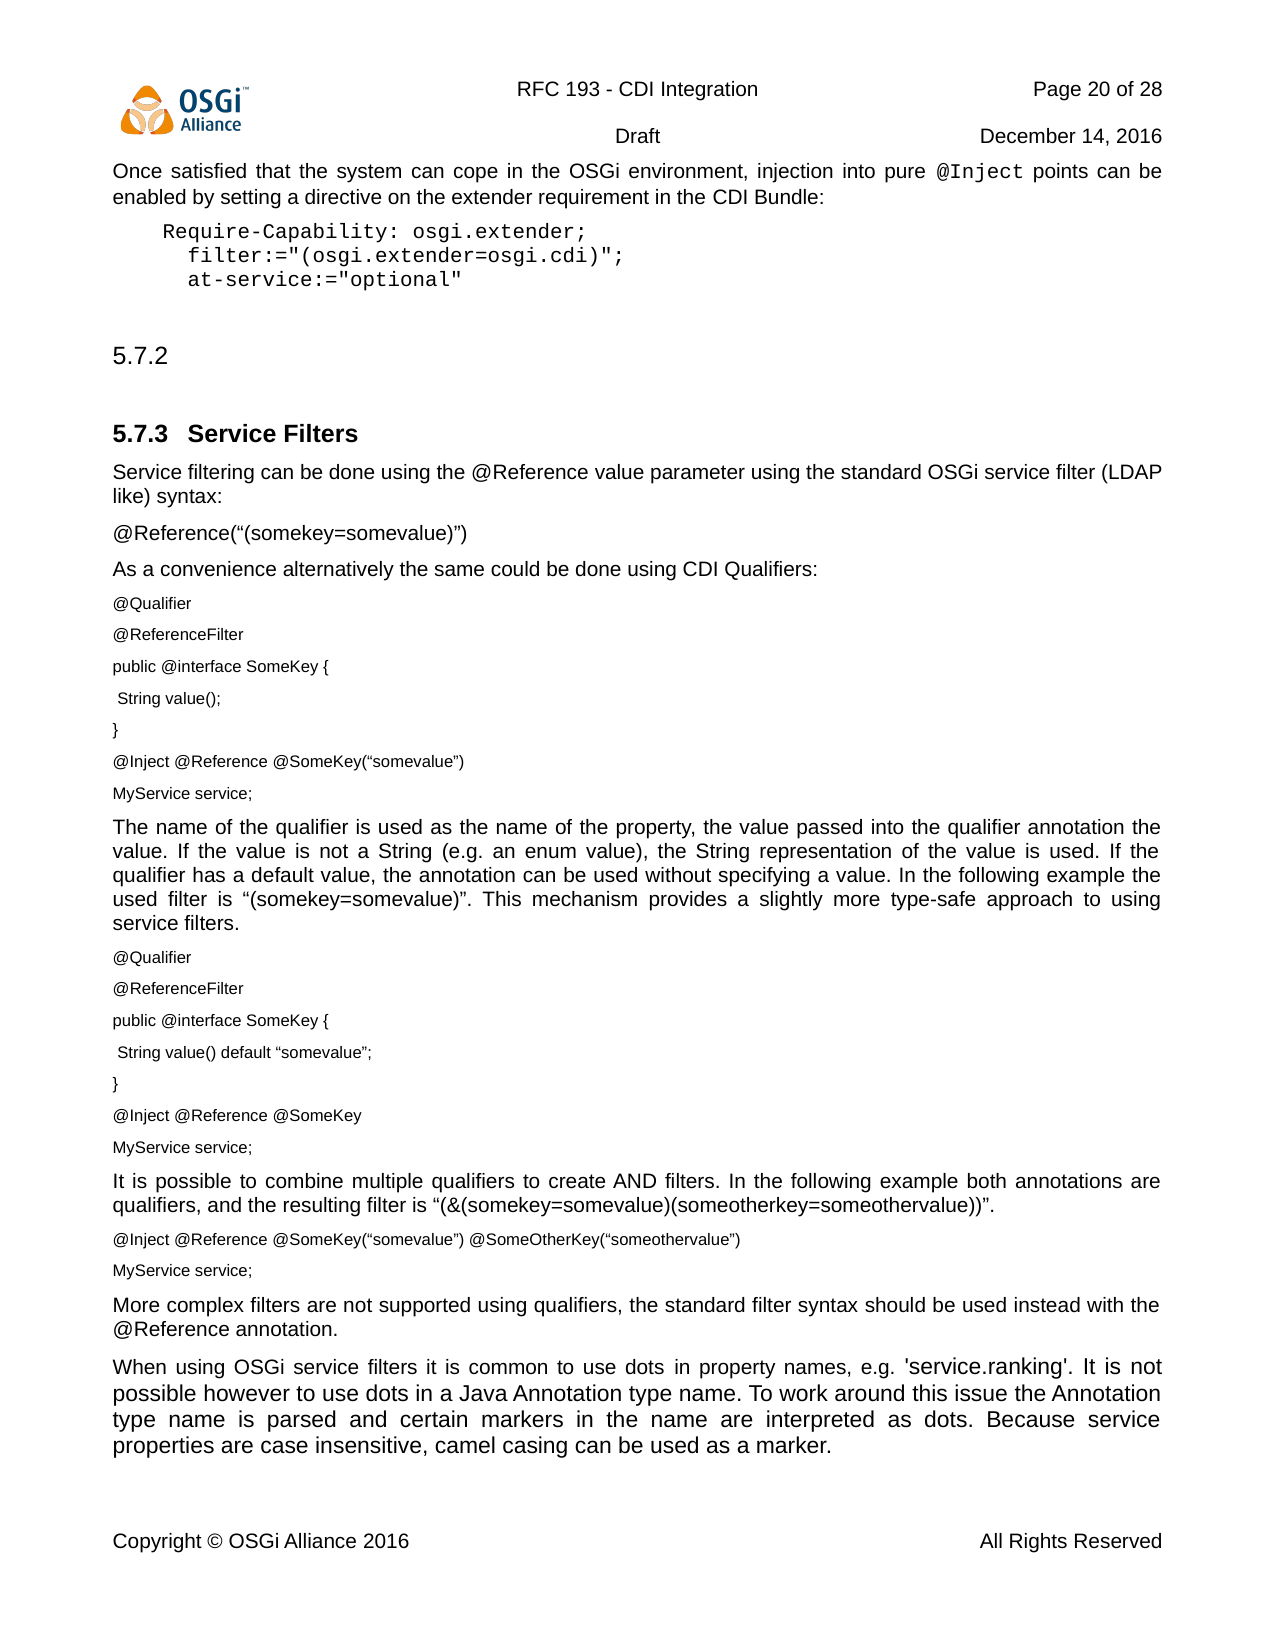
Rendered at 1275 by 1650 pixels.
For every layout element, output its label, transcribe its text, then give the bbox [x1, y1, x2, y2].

picture [113, 78, 257, 142]
text @Reference(“(somekey=somevalue)”) [112, 521, 1162, 544]
text public @interface SomeKey { [112, 657, 1162, 676]
text public @interface SomeKey { [112, 1011, 1162, 1030]
text It is possible to combine multiple qualifiers to create AND filters. In the following example both annotations are qualifiers, and the resulting filter is “(&(somekey=somevalue)(someotherkey=someothervalue))”. [112, 1169, 1162, 1217]
text @Qualifier [112, 947, 1162, 967]
text Service filtering can be done using the @Reference value parameter using the standard OSGi service filter (LDAP like) syntax: [112, 460, 1162, 508]
text String value() default “somevalue”; [112, 1042, 1162, 1062]
text @Inject @Reference @SomeKey(“somevalue”) @SomeOtherKey(“someothervalue”) [112, 1229, 1162, 1249]
text @ReferenceFilter [112, 979, 1162, 998]
text Once satisfied that the system can cope in the OSGi environment, injection into pure @Inject points can be enabled by setting a directive on the extender requirement in the CDI Bundle: [112, 159, 1162, 209]
text MyService service; [112, 1137, 1162, 1157]
text @ReferenceFilter [112, 625, 1162, 644]
text MyService service; [112, 783, 1162, 803]
text String value(); [112, 688, 1162, 708]
text MyService service; [112, 1261, 1162, 1280]
text } [112, 1074, 1162, 1093]
text When using OSGi service filters it is common to use dots in property names, e.g. 'service.ranking'. It is not possible however to use dots in a Java Annotation type name. To work around this issue the Annotation type name is parsed and certain markers in the name are interpreted as dots. Because service properties are case insensitive, camel casing can be used as a marker. [112, 1353, 1162, 1459]
text } [112, 720, 1162, 739]
text More complex filters are not supported using qualifiers, the standard filter syntax should be used instead with the @Reference annotation. [112, 1293, 1162, 1341]
text Require-Capability: osgi.extender; filter:="(osgi.extender=osgi.cdi)"; at-service:="optional" [112, 221, 1162, 292]
text As a convenience alternatively the same could be done using CDI Qualifiers: [112, 557, 1162, 581]
text The name of the qualifier is used as the name of the property, the value passed into the qualifier annotation the value. If the value is not a String (e.g. an enum value), the String representation of the value is used. If the qualifier has a default value, the annotation can be used without specifying a value. In the following example the used filter is “(somekey=somevalue)”. This mechanism provides a slightly more type-safe approach to using service filters. [112, 815, 1162, 935]
text @Inject @Reference @SomeKey(“somevalue”) [112, 752, 1162, 771]
text @Qualifier [112, 593, 1162, 613]
subtitle Service Filters [112, 419, 1162, 448]
text @Inject @Reference @SomeKey [112, 1106, 1162, 1125]
